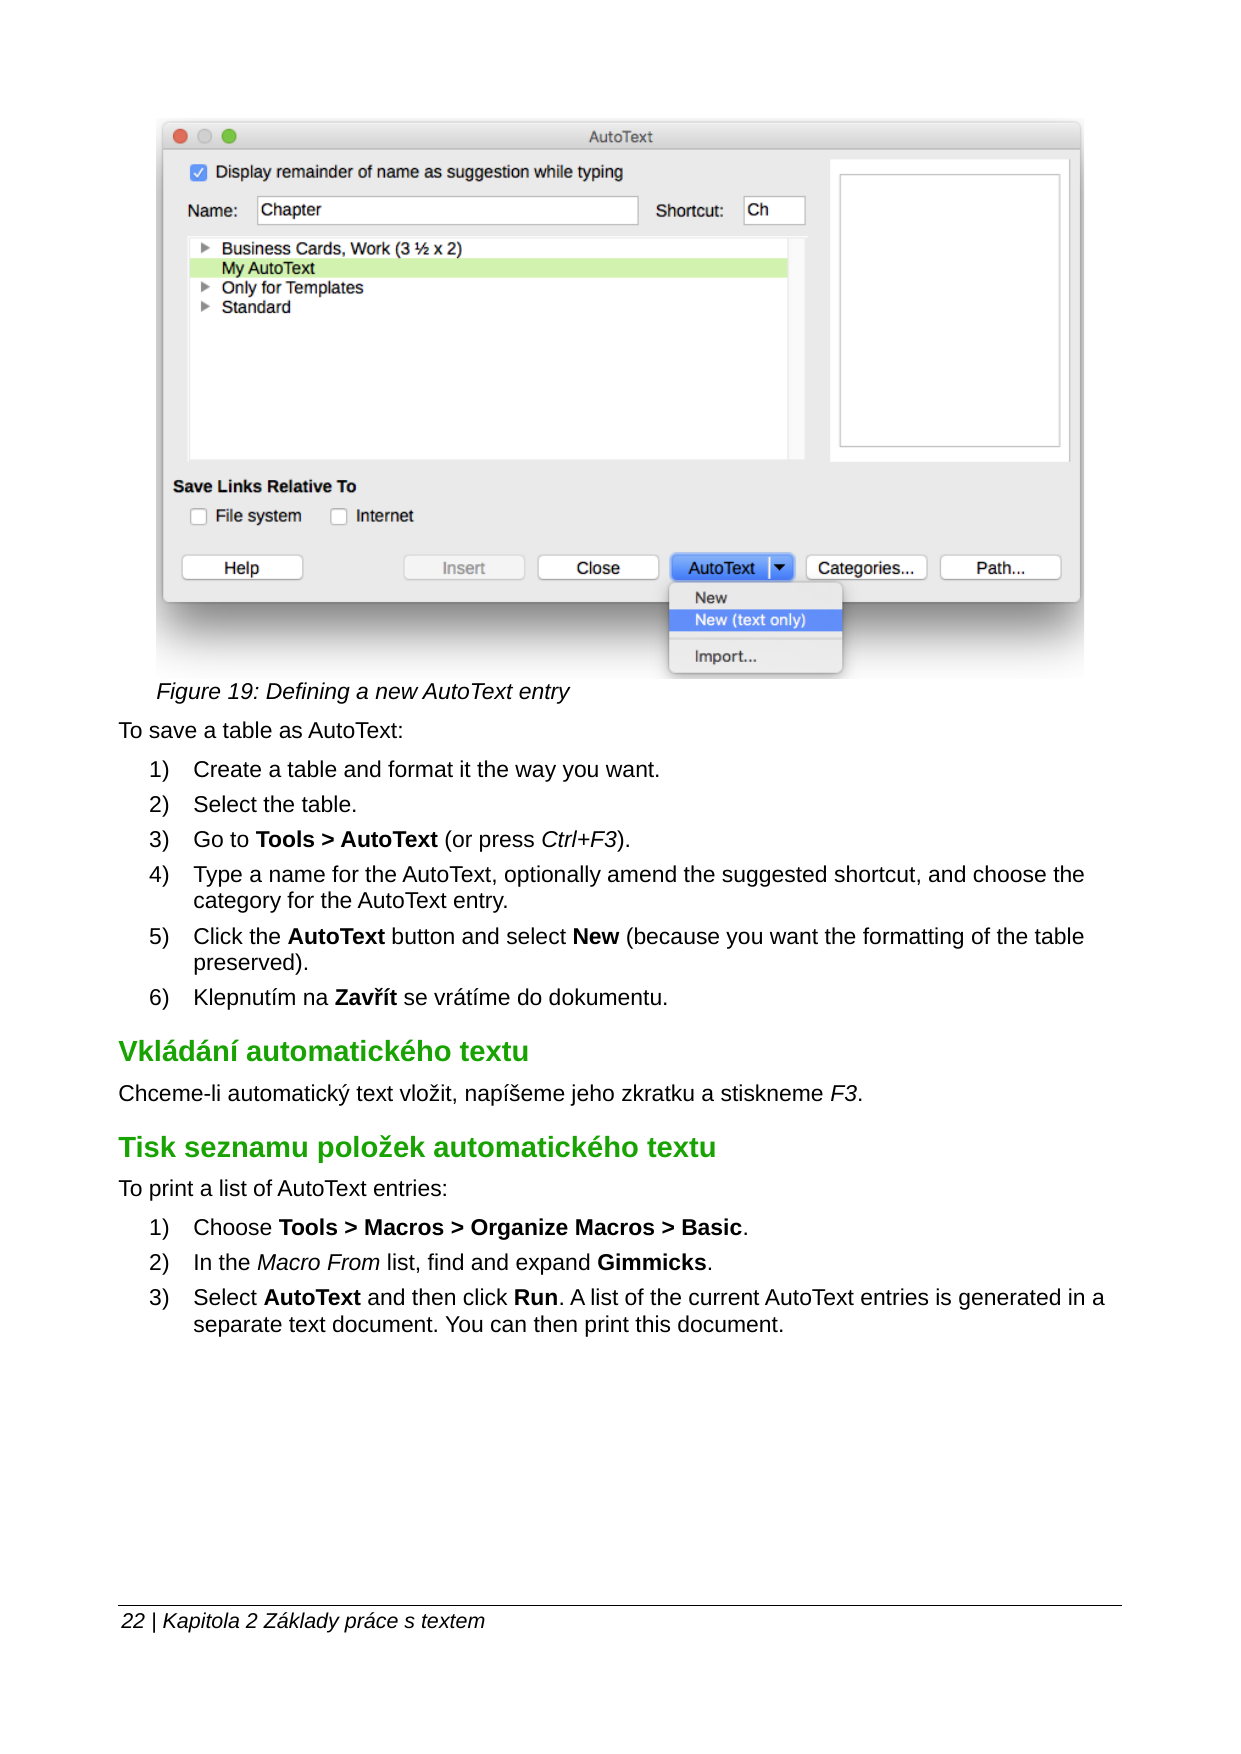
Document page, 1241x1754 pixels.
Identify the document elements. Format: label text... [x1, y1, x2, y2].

list In the Macro From list, find and expand Gimmicks. [169, 1249, 1122, 1275]
list Go to Tools > AutoText (or press Ctrl+F3). [169, 826, 1122, 852]
text Figure 19: Defining a new AutoText entry [156, 679, 1084, 705]
list Click the AutoText button and select New (because you want the formatting of the table preserved). [169, 923, 1122, 975]
list To save a table as AutoText: [118, 717, 1122, 743]
list Select AutoText and then click Run. A list of the current AutoText entries is generated in a separate text document. You can then print this document. [169, 1284, 1122, 1337]
subtitle Vkládání automatického textu [118, 1034, 1122, 1068]
list To print a list of AutoText entries: [118, 1175, 1122, 1201]
list Choose Tools > Macros > Organize Macros > Basic. [169, 1214, 1122, 1240]
list Klepnutím na Zavřít se vrátíme do dokumentu. [169, 984, 1122, 1011]
list Select the table. [169, 791, 1122, 817]
list Create a table and format it the way you want. [169, 756, 1122, 782]
text Chceme-li automatický text vložit, napíšeme jeho zkratku a stiskneme F3. [118, 1079, 1122, 1106]
picture [156, 118, 1085, 679]
subtitle Tisk seznamu položek automatického textu [118, 1129, 1122, 1163]
list Type a name for the AutoText, optionally amend the suggested shortcut, and choose the category for the AutoText entry. [169, 861, 1122, 914]
